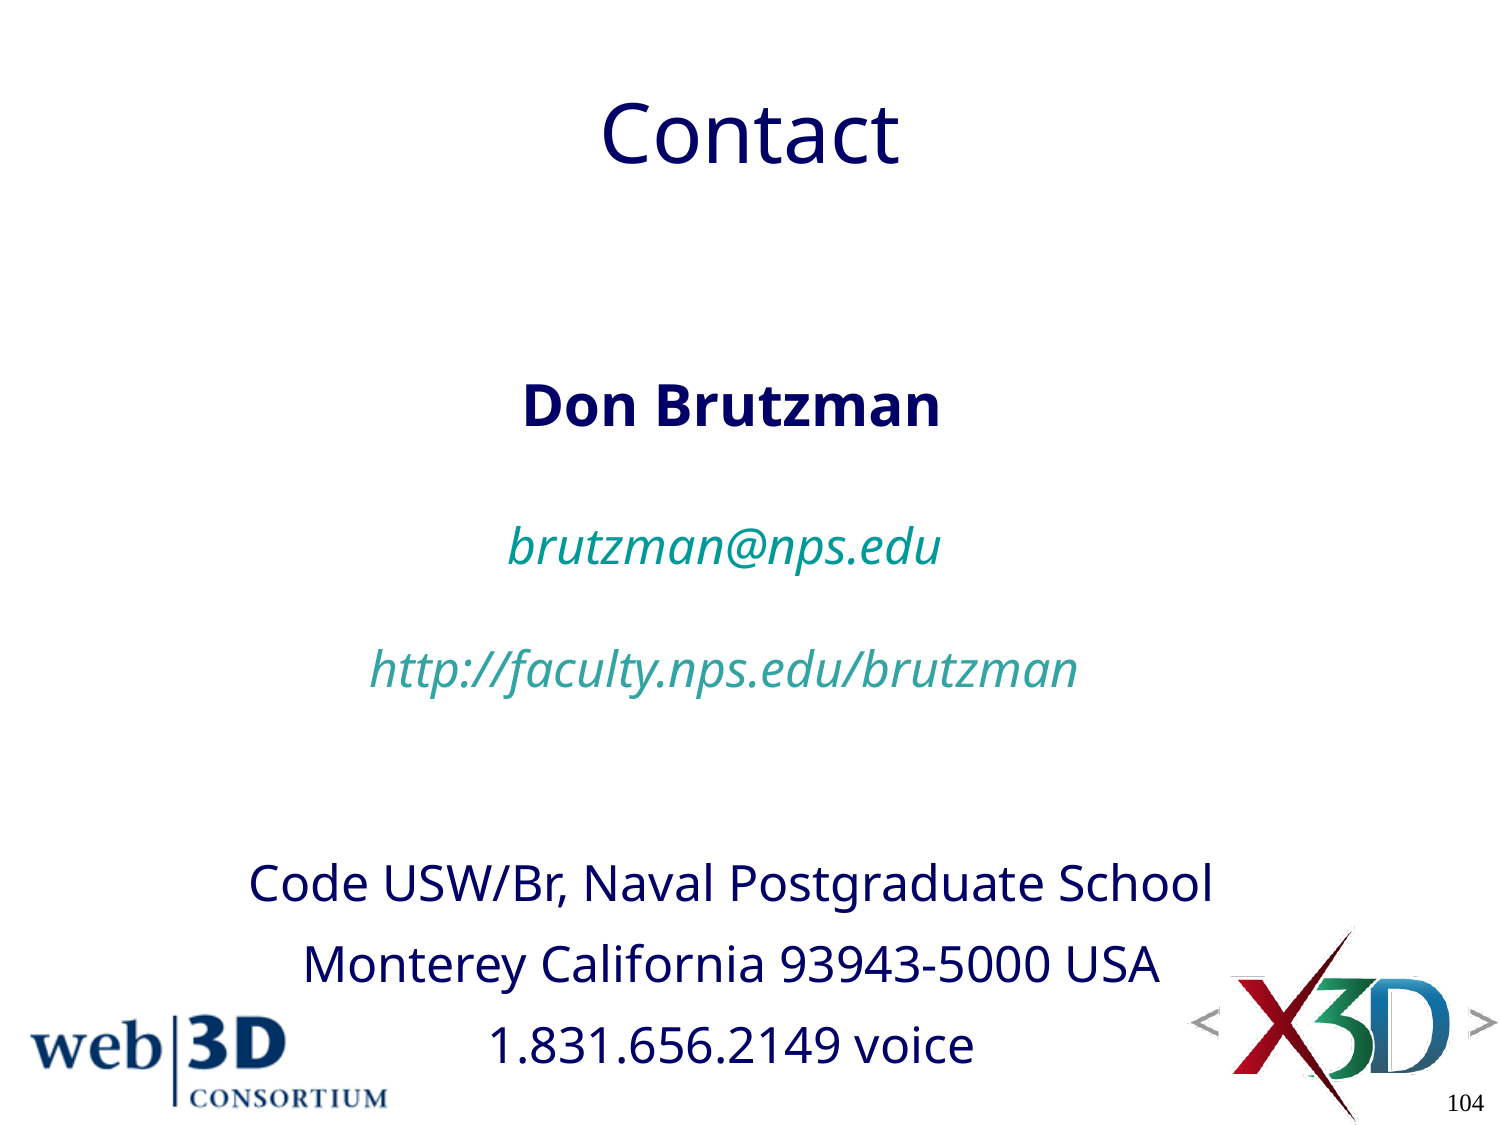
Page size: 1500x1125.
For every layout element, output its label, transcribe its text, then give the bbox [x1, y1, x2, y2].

picture [1187, 926, 1500, 1125]
list Don Brutzman brutzman@nps.edu http://faculty.nps.edu/brutzman Code USW/Br, Naval Postgraduate School Monterey California 93943-5000 USA 1.831.656.2149 voice [135, 262, 1329, 1010]
title Contact [112, 37, 1388, 225]
picture [12, 998, 413, 1118]
